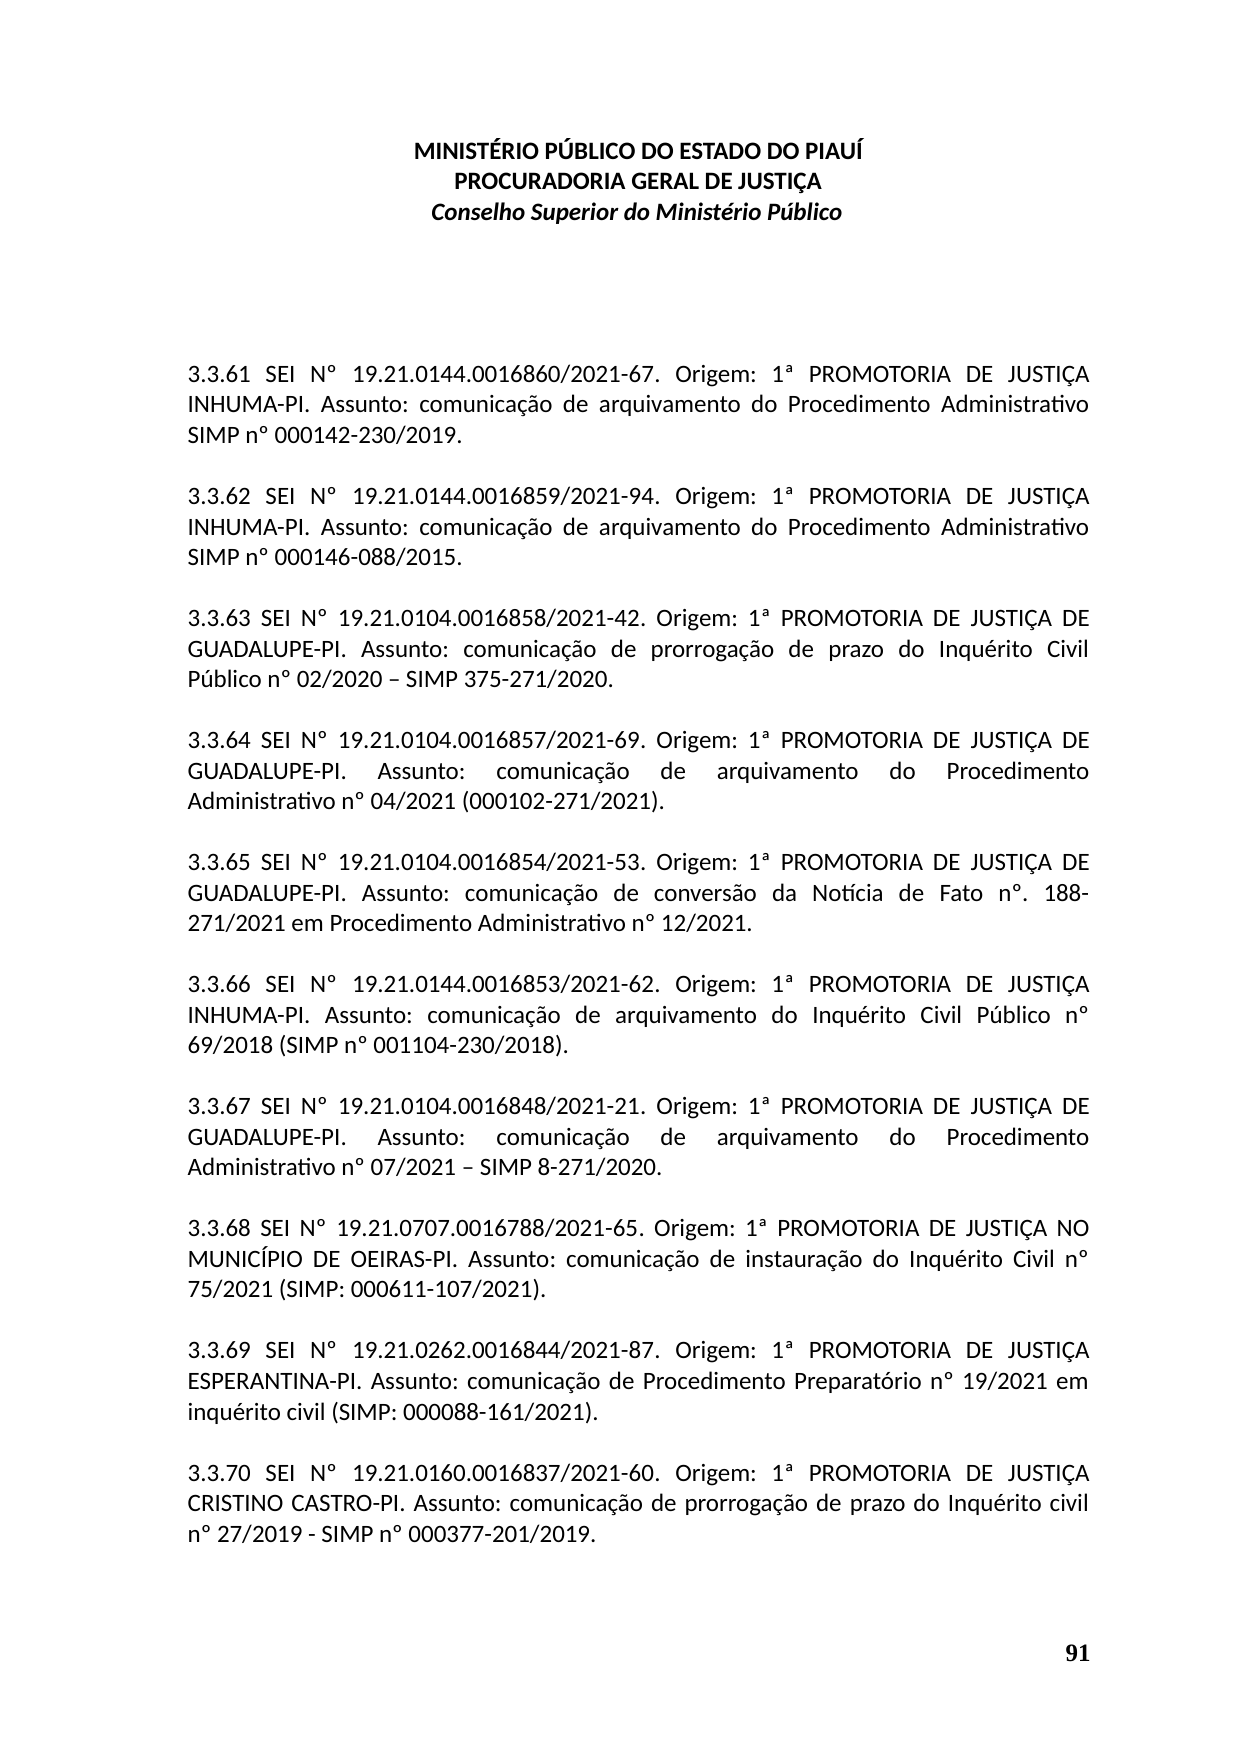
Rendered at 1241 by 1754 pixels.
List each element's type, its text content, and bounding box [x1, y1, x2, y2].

text 3.3.63 SEI Nº 19.21.0104.0016858/2021-42. Origem: 1ª PROMOTORIA DE JUSTIÇA DE GUADALUPE-PI. Assunto: comunicação de prorrogação de prazo do Inquérito Civil Público nº 02/2020 – SIMP 375-271/2020. [187, 602, 1090, 694]
text 3.3.66 SEI Nº 19.21.0144.0016853/2021-62. Origem: 1ª PROMOTORIA DE JUSTIÇA INHUMA-PI. Assunto: comunicação de arquivamento do Inquérito Civil Público nº 69/2018 (SIMP nº 001104-230/2018). [187, 968, 1090, 1060]
text 3.3.61 SEI Nº 19.21.0144.0016860/2021-67. Origem: 1ª PROMOTORIA DE JUSTIÇA INHUMA-PI. Assunto: comunicação de arquivamento do Procedimento Administrativo SIMP nº 000142-230/2019. [187, 358, 1090, 449]
text 3.3.70 SEI Nº 19.21.0160.0016837/2021-60. Origem: 1ª PROMOTORIA DE JUSTIÇA CRISTINO CASTRO-PI. Assunto: comunicação de prorrogação de prazo do Inquérito civil nº 27/2019 - SIMP nº 000377-201/2019. [187, 1457, 1090, 1548]
text 3.3.65 SEI Nº 19.21.0104.0016854/2021-53. Origem: 1ª PROMOTORIA DE JUSTIÇA DE GUADALUPE-PI. Assunto: comunicação de conversão da Notícia de Fato nº. 188-271/2021 em Procedimento Administrativo nº 12/2021. [187, 846, 1090, 938]
text 3.3.62 SEI Nº 19.21.0144.0016859/2021-94. Origem: 1ª PROMOTORIA DE JUSTIÇA INHUMA-PI. Assunto: comunicação de arquivamento do Procedimento Administrativo SIMP nº 000146-088/2015. [187, 480, 1090, 572]
text 3.3.69 SEI Nº 19.21.0262.0016844/2021-87. Origem: 1ª PROMOTORIA DE JUSTIÇA ESPERANTINA-PI. Assunto: comunicação de Procedimento Preparatório nº 19/2021 em inquérito civil (SIMP: 000088-161/2021). [187, 1335, 1090, 1426]
text 3.3.67 SEI Nº 19.21.0104.0016848/2021-21. Origem: 1ª PROMOTORIA DE JUSTIÇA DE GUADALUPE-PI. Assunto: comunicação de arquivamento do Procedimento Administrativo nº 07/2021 – SIMP 8-271/2020. [187, 1091, 1090, 1182]
text 3.3.64 SEI Nº 19.21.0104.0016857/2021-69. Origem: 1ª PROMOTORIA DE JUSTIÇA DE GUADALUPE-PI. Assunto: comunicação de arquivamento do Procedimento Administrativo nº 04/2021 (000102-271/2021). [187, 724, 1090, 816]
text 3.3.68 SEI Nº 19.21.0707.0016788/2021-65. Origem: 1ª PROMOTORIA DE JUSTIÇA NO MUNICÍPIO DE OEIRAS-PI. Assunto: comunicação de instauração do Inquérito Civil nº 75/2021 (SIMP: 000611-107/2021). [187, 1213, 1090, 1304]
